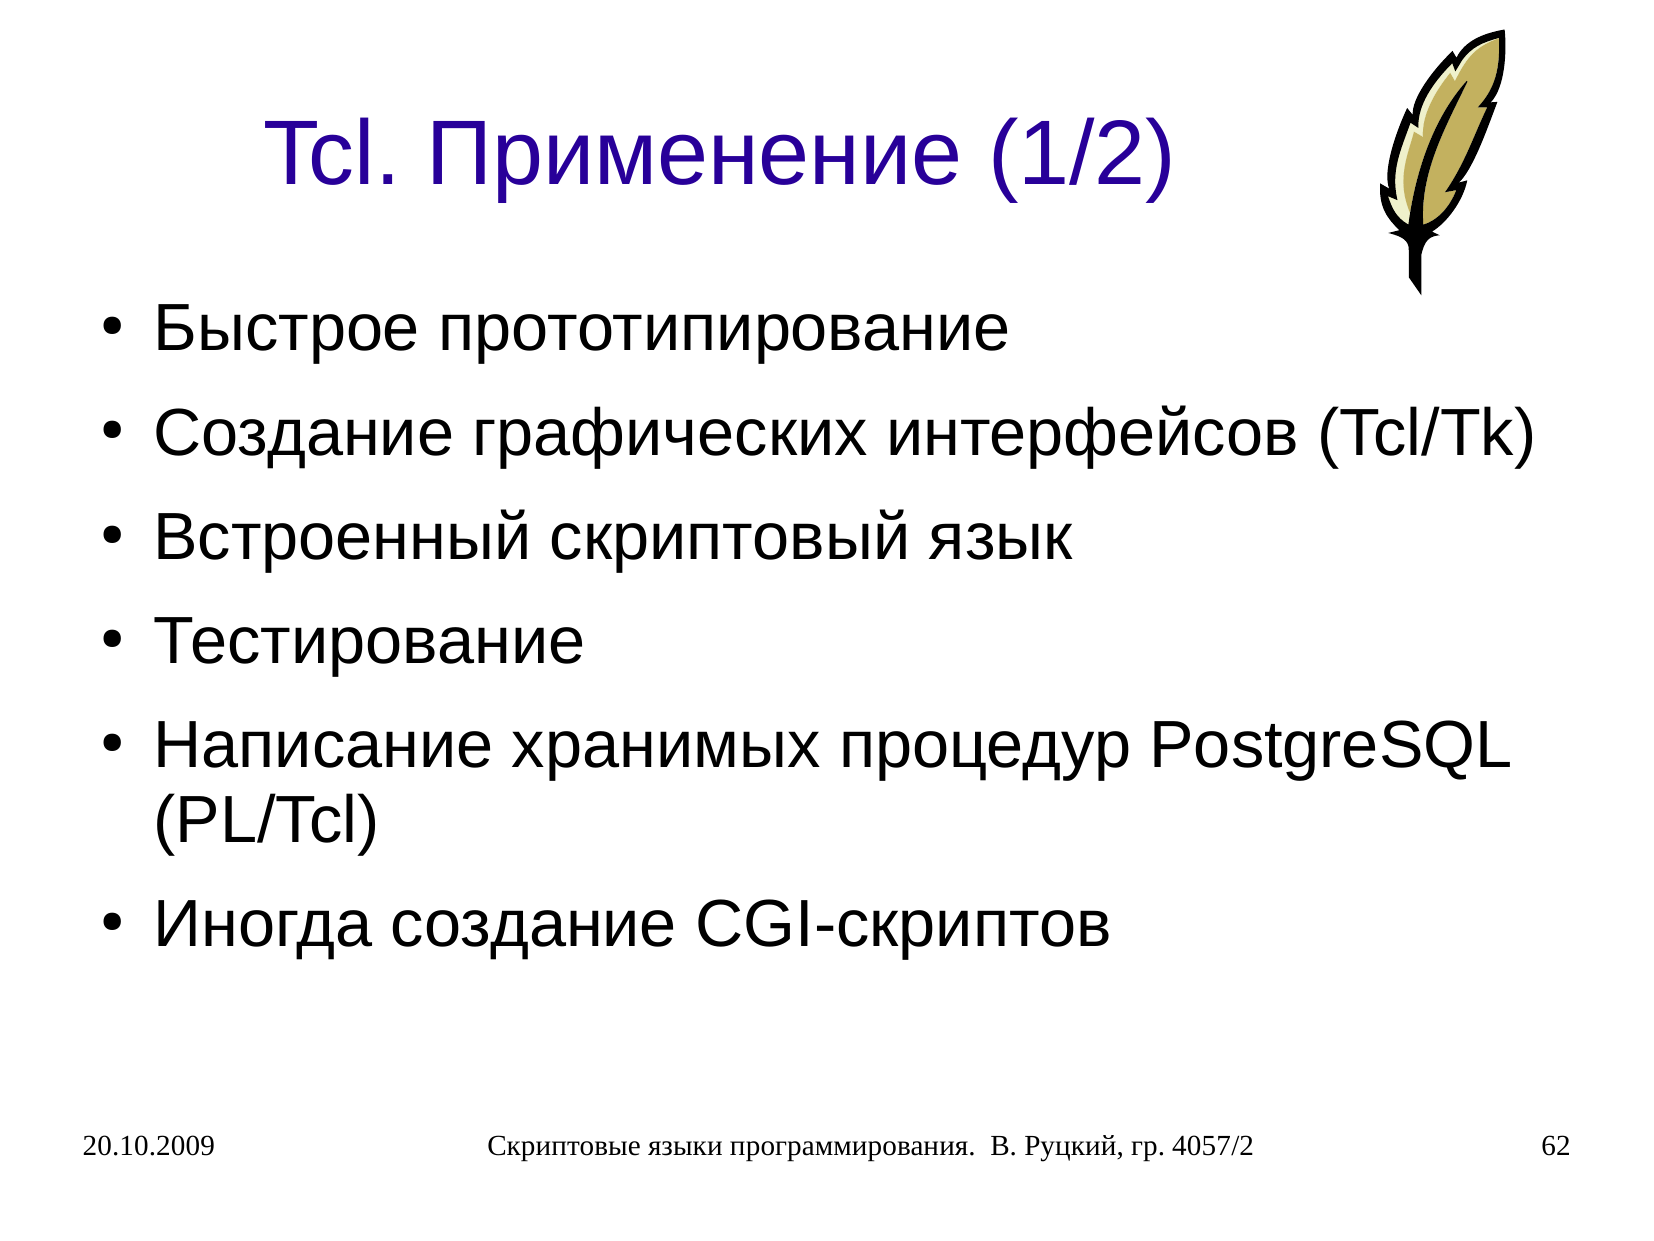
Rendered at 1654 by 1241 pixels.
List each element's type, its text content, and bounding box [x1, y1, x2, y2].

title Tcl. Применение (1/2) [82, 49, 1359, 257]
picture [1380, 29, 1506, 296]
list Быстрое прототипирование Создание графических интерфейсов (Tcl/Tk) Встроенный скриптовый язык Тестирование Написание хранимых процедур PostgreSQL (PL/Tcl) Иногда создание CGI-скриптов [82, 290, 1571, 1109]
